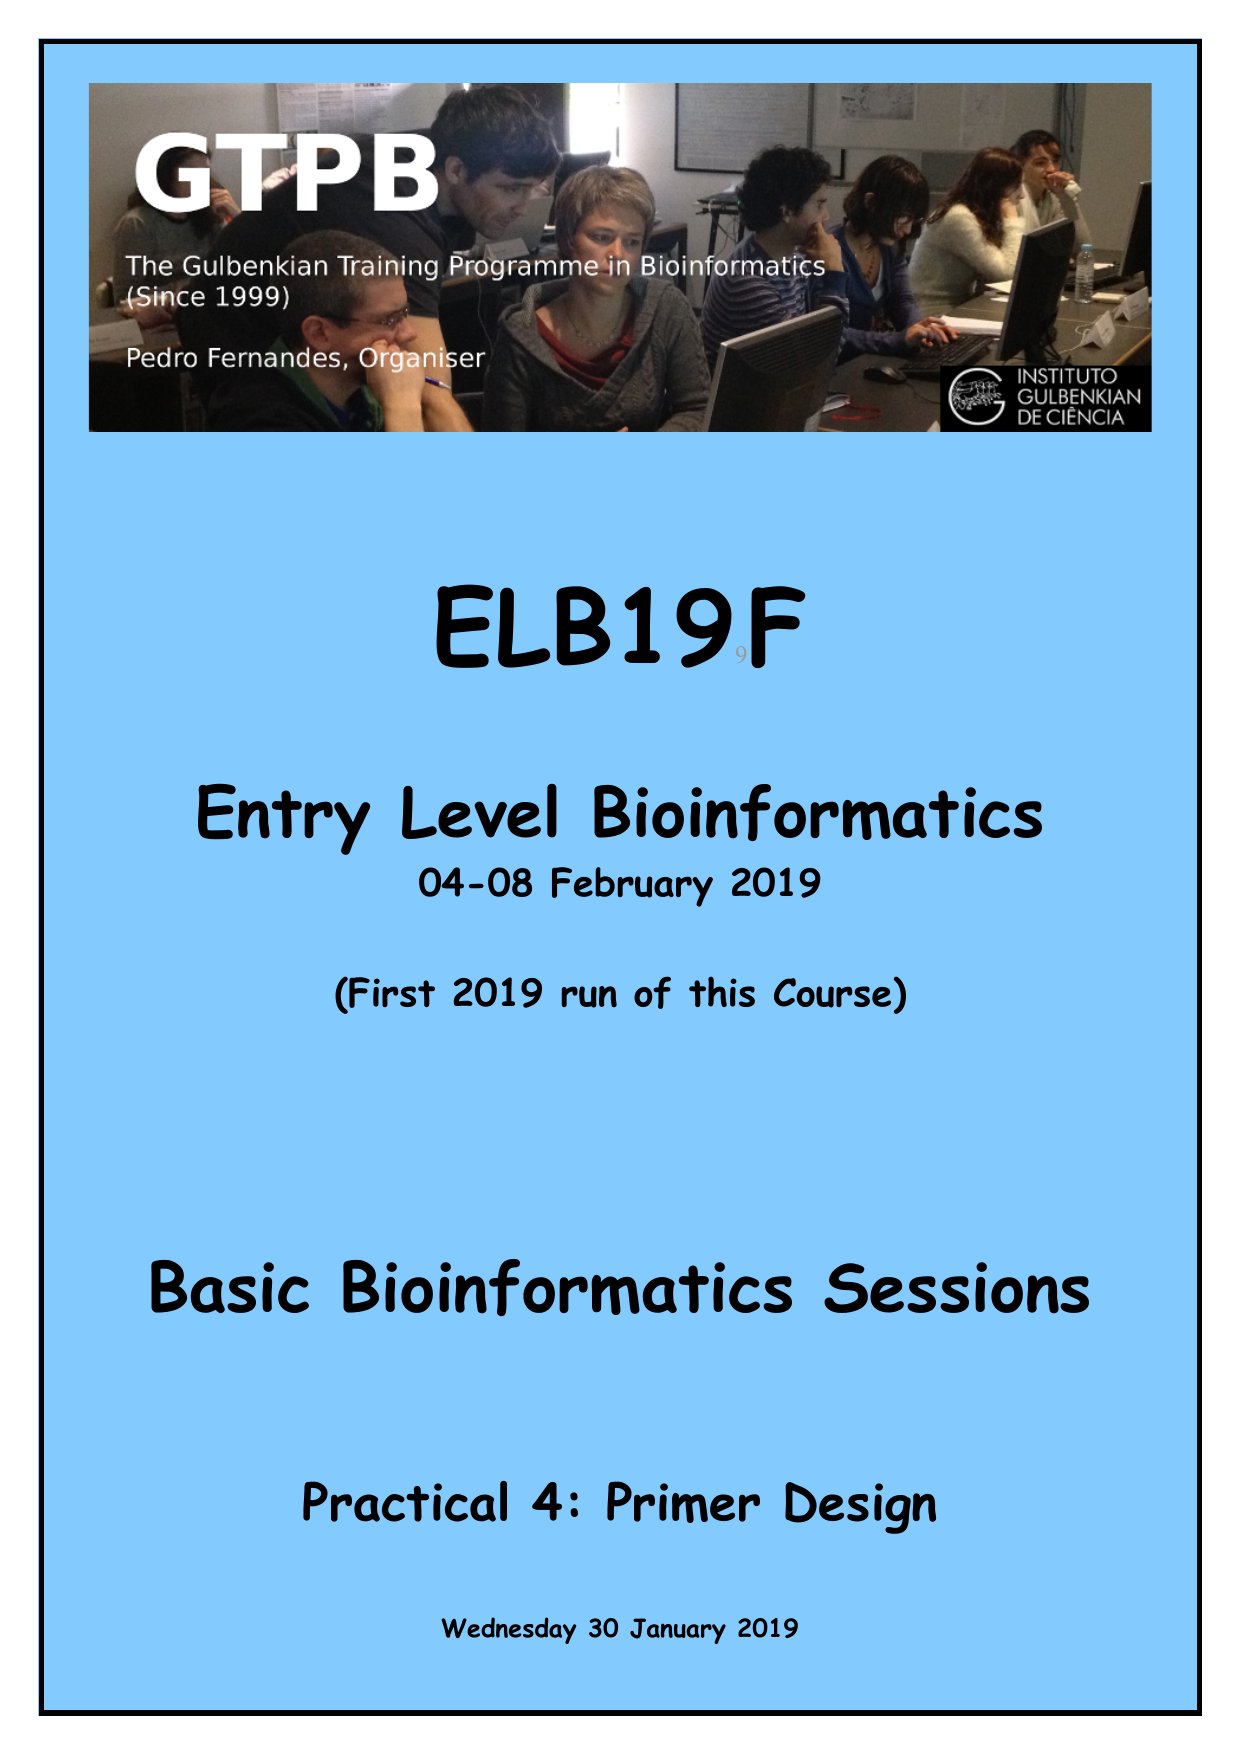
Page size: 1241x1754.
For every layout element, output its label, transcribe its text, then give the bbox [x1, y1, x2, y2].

text Basic Bioinformatics Sessions [44, 1238, 1197, 1331]
text 04-08 February 2019 [44, 855, 1197, 908]
text (First 2019 run of this Course) [44, 965, 1197, 1018]
text Practical 4: Primer Design [44, 1465, 1197, 1534]
text Entry Level Bioinformatics [44, 693, 1197, 855]
text Wednesday 30 January 2019 [44, 1610, 1197, 1645]
picture [88, 83, 1152, 432]
text ELB199F [44, 554, 1197, 693]
